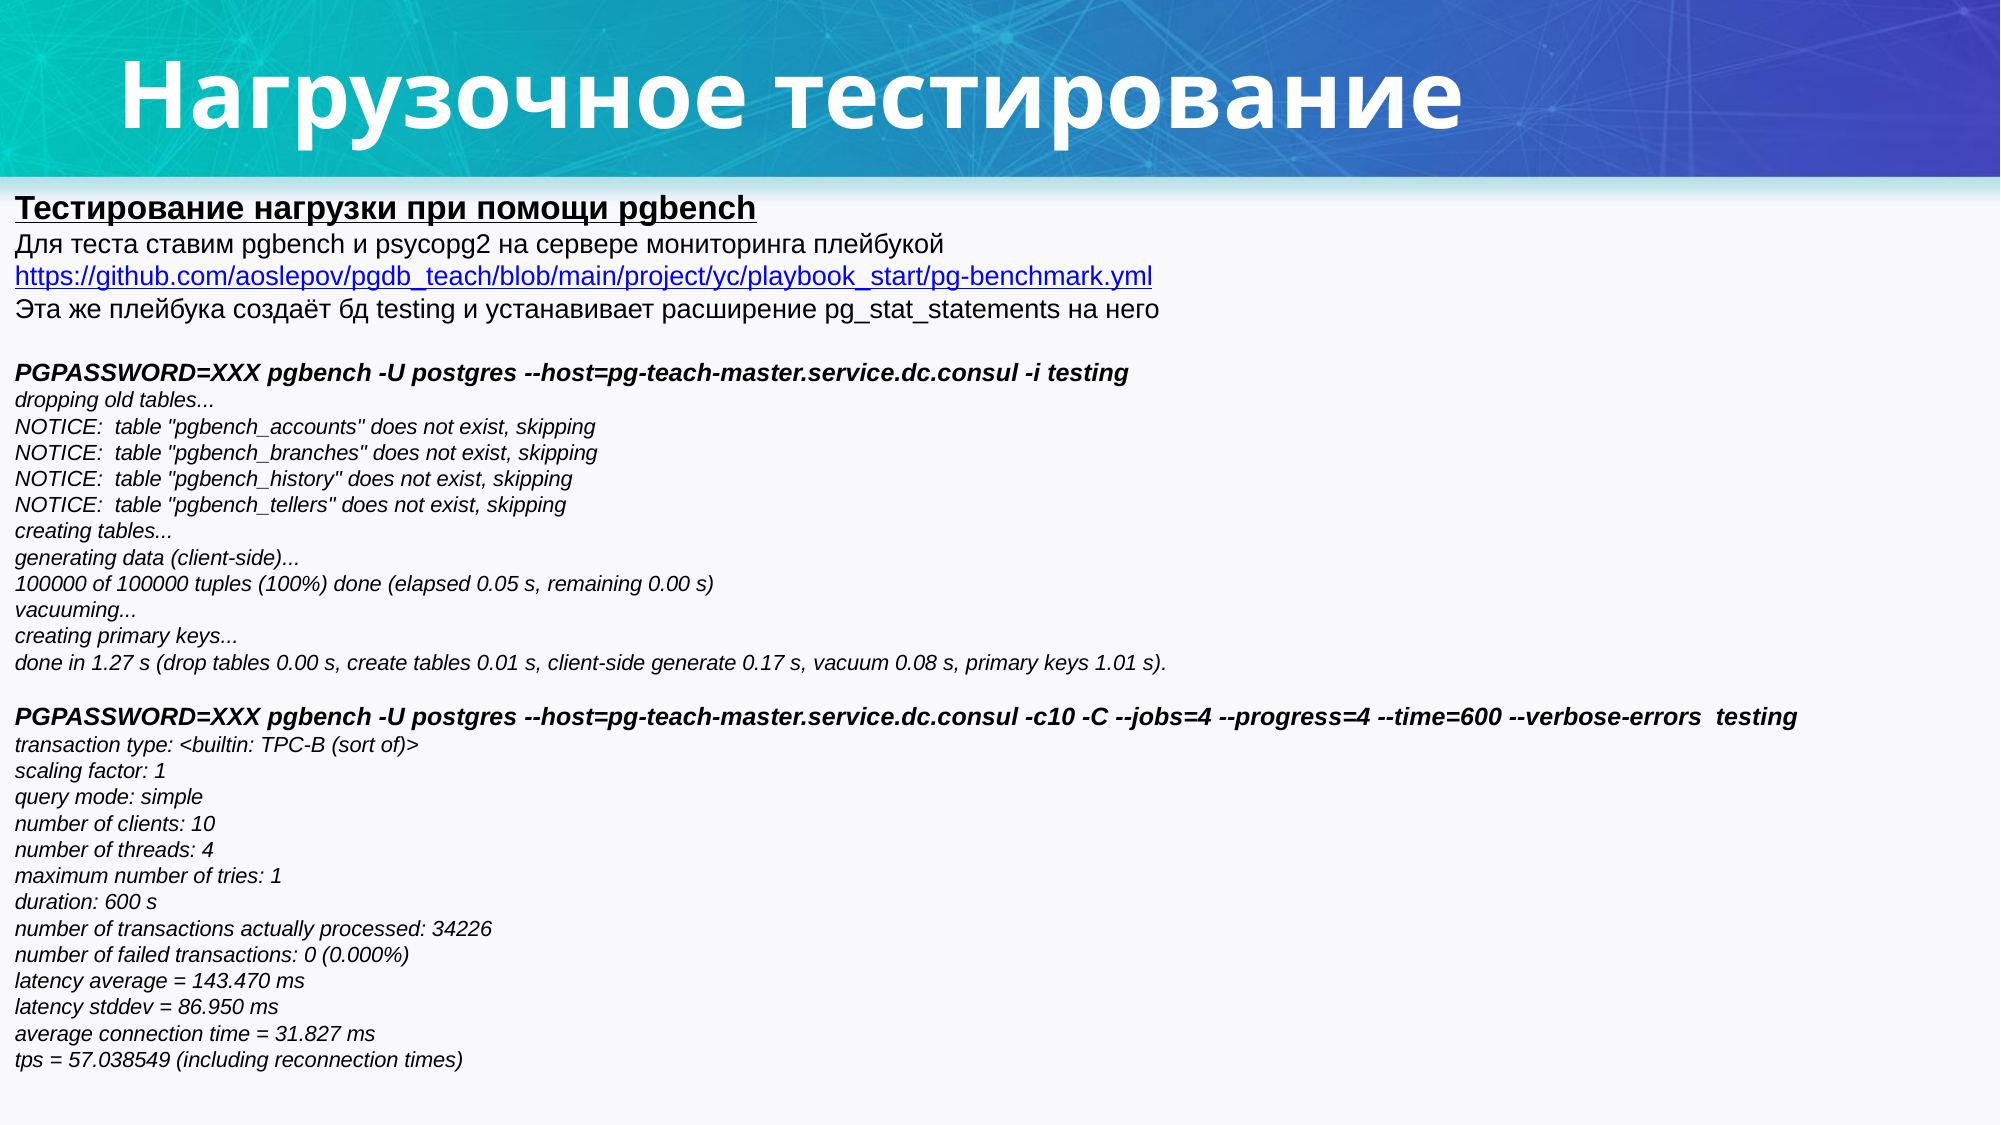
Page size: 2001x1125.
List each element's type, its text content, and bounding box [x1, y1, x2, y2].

picture [0, 0, 2000, 171]
text_box Нагрузочное тестирование [117, 57, 1882, 139]
text_box Нагрузочное тестирование [312, 87, 332, 118]
text_box Нагрузочное тестирование [1068, 87, 1088, 118]
text_box Тестирование нагрузки при помощи pgbench Для теста ставим pgbench и psycopg2 на сервере мониторинга плейбукой https://github.com/aoslepov/pgdb_teach/blob/main/project/yc/playbook_start/pg-benchmark.yml Эта же плейбука создаёт бд testing и устанавивает расширение pg_stat_statements на него PGPASSWORD=XXX pgbench -U postgres --host=pg-teach-master.service.dc.consul -i testing dropping old tables... NOTICE: table "pgbench_accounts" does not exist, skipping NOTICE: table "pgbench_branches" does not exist, skipping NOTICE: table "pgbench_history" does not exist, skipping NOTICE: table "pgbench_tellers" does not exist, skipping creating tables... generating data (client-side)... 100000 of 100000 tuples (100%) done (elapsed 0.05 s, remaining 0.00 s) vacuuming... creating primary keys... done in 1.27 s (drop tables 0.00 s, create tables 0.01 s, client-side generate 0.17 s, vacuum 0.08 s, primary keys 1.01 s). PGPASSWORD=XXX pgbench -U postgres --host=pg-teach-master.service.dc.consul -c10 -C --jobs=4 --progress=4 --time=600 --verbose-errors testing transaction type: <builtin: TPC-B (sort of)> scaling factor: 1 query mode: simple number of clients: 10 number of threads: 4 maximum number of tries: 1 duration: 600 s number of transactions actually processed: 34226 number of failed transactions: 0 (0.000%) latency average = 143.470 ms latency stddev = 86.950 ms average connection time = 31.827 ms tps = 57.038549 (including reconnection times) [0, 171, 2000, 1125]
